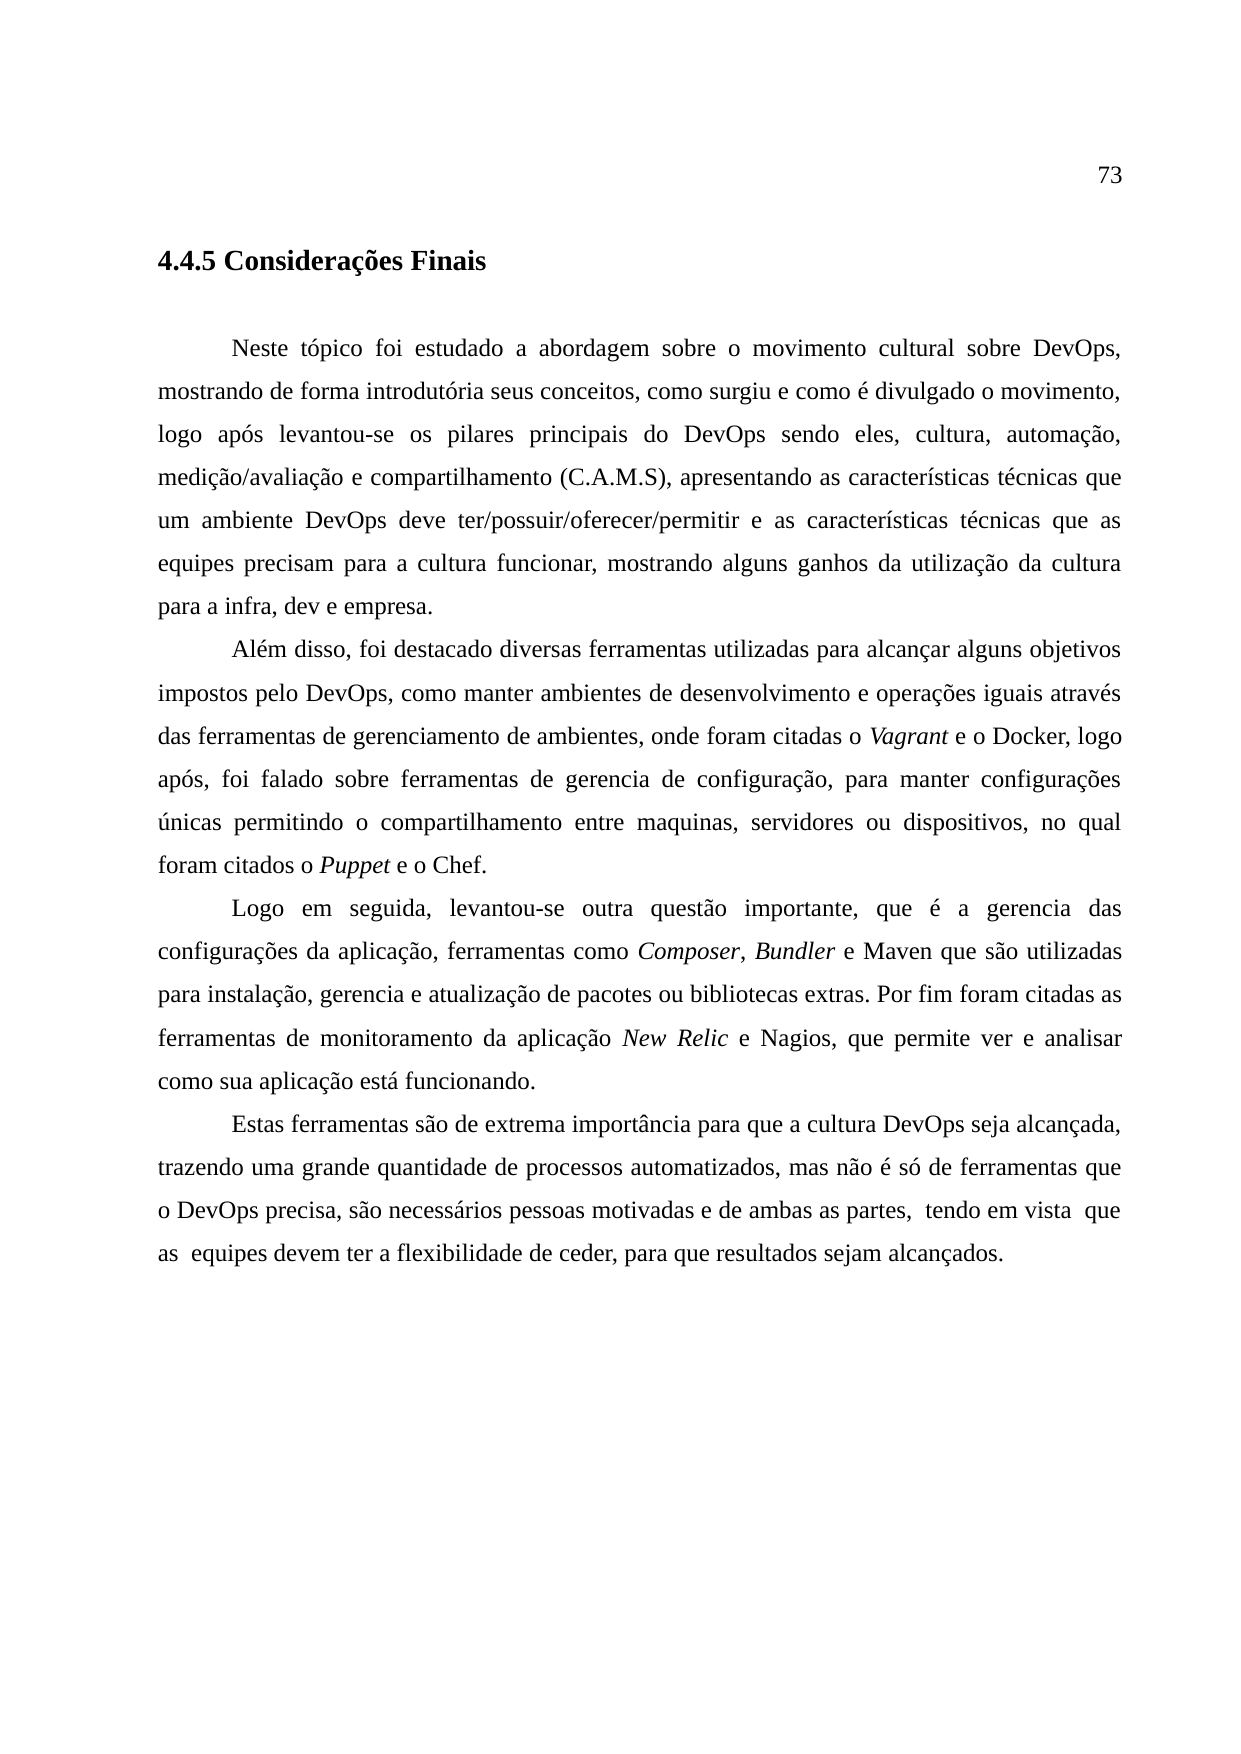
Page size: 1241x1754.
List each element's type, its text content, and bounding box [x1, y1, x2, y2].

subtitle 4.4.5 Considerações Finais [158, 243, 1122, 277]
text Logo em seguida, levantou-se outra questão importante, que é a gerencia das configurações da aplicação, ferramentas como Composer, Bundler e Maven que são utilizadas para instalação, gerencia e atualização de pacotes ou bibliotecas extras. Por fim foram citadas as ferramentas de monitoramento da aplicação New Relic e Nagios, que permite ver e analisar como sua aplicação está funcionando. [158, 893, 1122, 1094]
text Neste tópico foi estudado a abordagem sobre o movimento cultural sobre DevOps, mostrando de forma introdutória seus conceitos, como surgiu e como é divulgado o movimento, logo após levantou-se os pilares principais do DevOps sendo eles, cultura, automação, medição/avaliação e compartilhamento (C.A.M.S), apresentando as características técnicas que um ambiente DevOps deve ter/possuir/oferecer/permitir e as características técnicas que as equipes precisam para a cultura funcionar, mostrando alguns ganhos da utilização da cultura para a infra, dev e empresa. [158, 333, 1122, 620]
text Estas ferramentas são de extrema importância para que a cultura DevOps seja alcançada, trazendo uma grande quantidade de processos automatizados, mas não é só de ferramentas que o DevOps precisa, são necessários pessoas motivadas e de ambas as partes, tendo em vista que as equipes devem ter a flexibilidade de ceder, para que resultados sejam alcançados. [158, 1109, 1122, 1267]
text Além disso, foi destacado diversas ferramentas utilizadas para alcançar alguns objetivos impostos pelo DevOps, como manter ambientes de desenvolvimento e operações iguais através das ferramentas de gerenciamento de ambientes, onde foram citadas o Vagrant e o Docker, logo após, foi falado sobre ferramentas de gerencia de configuração, para manter configurações únicas permitindo o compartilhamento entre maquinas, servidores ou dispositivos, no qual foram citados o Puppet e o Chef. [158, 634, 1122, 879]
